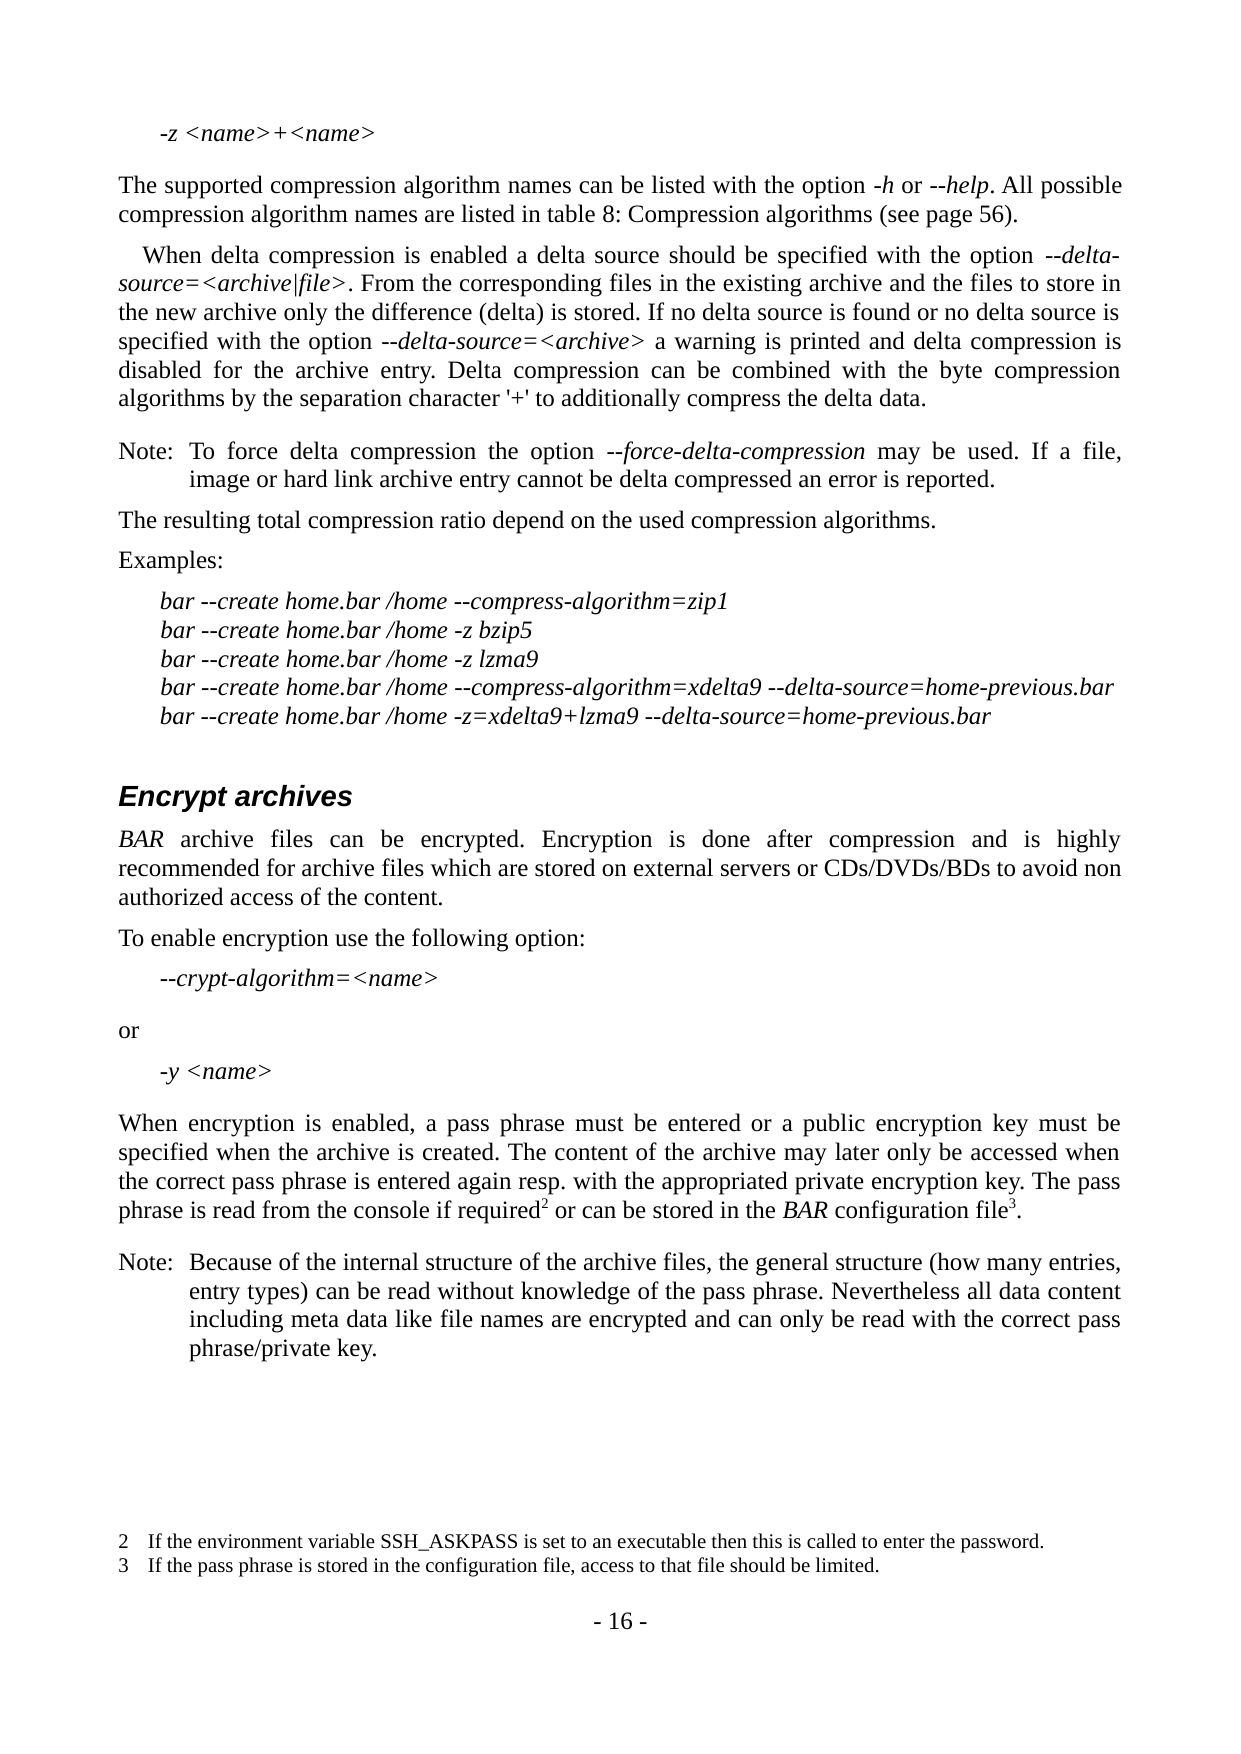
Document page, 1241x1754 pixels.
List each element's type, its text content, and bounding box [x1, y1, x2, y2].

text --crypt-algorithm=<name> [159, 963, 1122, 992]
text -y <name> [159, 1056, 1122, 1085]
text -z <name>+<name> [159, 118, 1122, 147]
text When delta compression is enabled a delta source should be specified with the option --delta-source=<archive|file>. From the corresponding files in the existing archive and the files to store in the new archive only the difference (delta) is stored. If no delta source is found or no delta source is specified with the option --delta-source=<archive> a warning is printed and delta compression is disabled for the archive entry. Delta compression can be combined with the byte compression algorithms by the separation character '+' to additionally compress the delta data. [118, 240, 1122, 412]
subtitle Encrypt archives [118, 778, 1122, 812]
text The resulting total compression ratio depend on the used compression algorithms. [118, 505, 1122, 534]
text When encryption is enabled, a pass phrase must be entered or a public encryption key must be specified when the archive is created. The content of the archive may later only be accessed when the correct pass phrase is entered again resp. with the appropriated private encryption key. The pass phrase is read from the console if required or can be stored in the BAR configuration file. [118, 1108, 1122, 1223]
text Note: To force delta compression the option --force-delta-compression may be used. If a file, image or hard link archive entry cannot be delta compressed an error is reported. [118, 436, 1122, 493]
text bar --create home.bar /home --compress-algorithm=zip1 [159, 586, 1122, 615]
text The supported compression algorithm names can be listed with the option -h or --help. All possible compression algorithm names are listed in table 8: Compression algorithms (see page 56). [118, 171, 1122, 228]
text bar --create home.bar /home -z bzip5 [160, 615, 1122, 644]
text Examples: [118, 546, 1122, 574]
text To enable encryption use the following option: [118, 923, 1122, 951]
text If the environment variable SSH_ASKPASS is set to an executable then this is called to enter the password. [118, 1529, 1122, 1553]
text bar --create home.bar /home -z lzma9 [160, 644, 1122, 672]
text bar --create home.bar /home -z=xdelta9+lzma9 --delta-source=home-previous.bar [159, 701, 1122, 730]
text BAR archive files can be encrypted. Encryption is done after compression and is highly recommended for archive files which are stored on external servers or CDs/DVDs/BDs to avoid non authorized access of the content. [118, 824, 1122, 911]
text If the pass phrase is stored in the configuration file, access to that file should be limited. [118, 1553, 1122, 1577]
text or [118, 1016, 1122, 1044]
text bar --create home.bar /home --compress-algorithm=xdelta9 --delta-source=home-previous.bar [160, 672, 1122, 701]
text Note: Because of the internal structure of the archive files, the general structure (how many entries, entry types) can be read without knowledge of the pass phrase. Nevertheless all data content including meta data like file names are encrypted and can only be read with the correct pass phrase/private key. [118, 1247, 1122, 1362]
